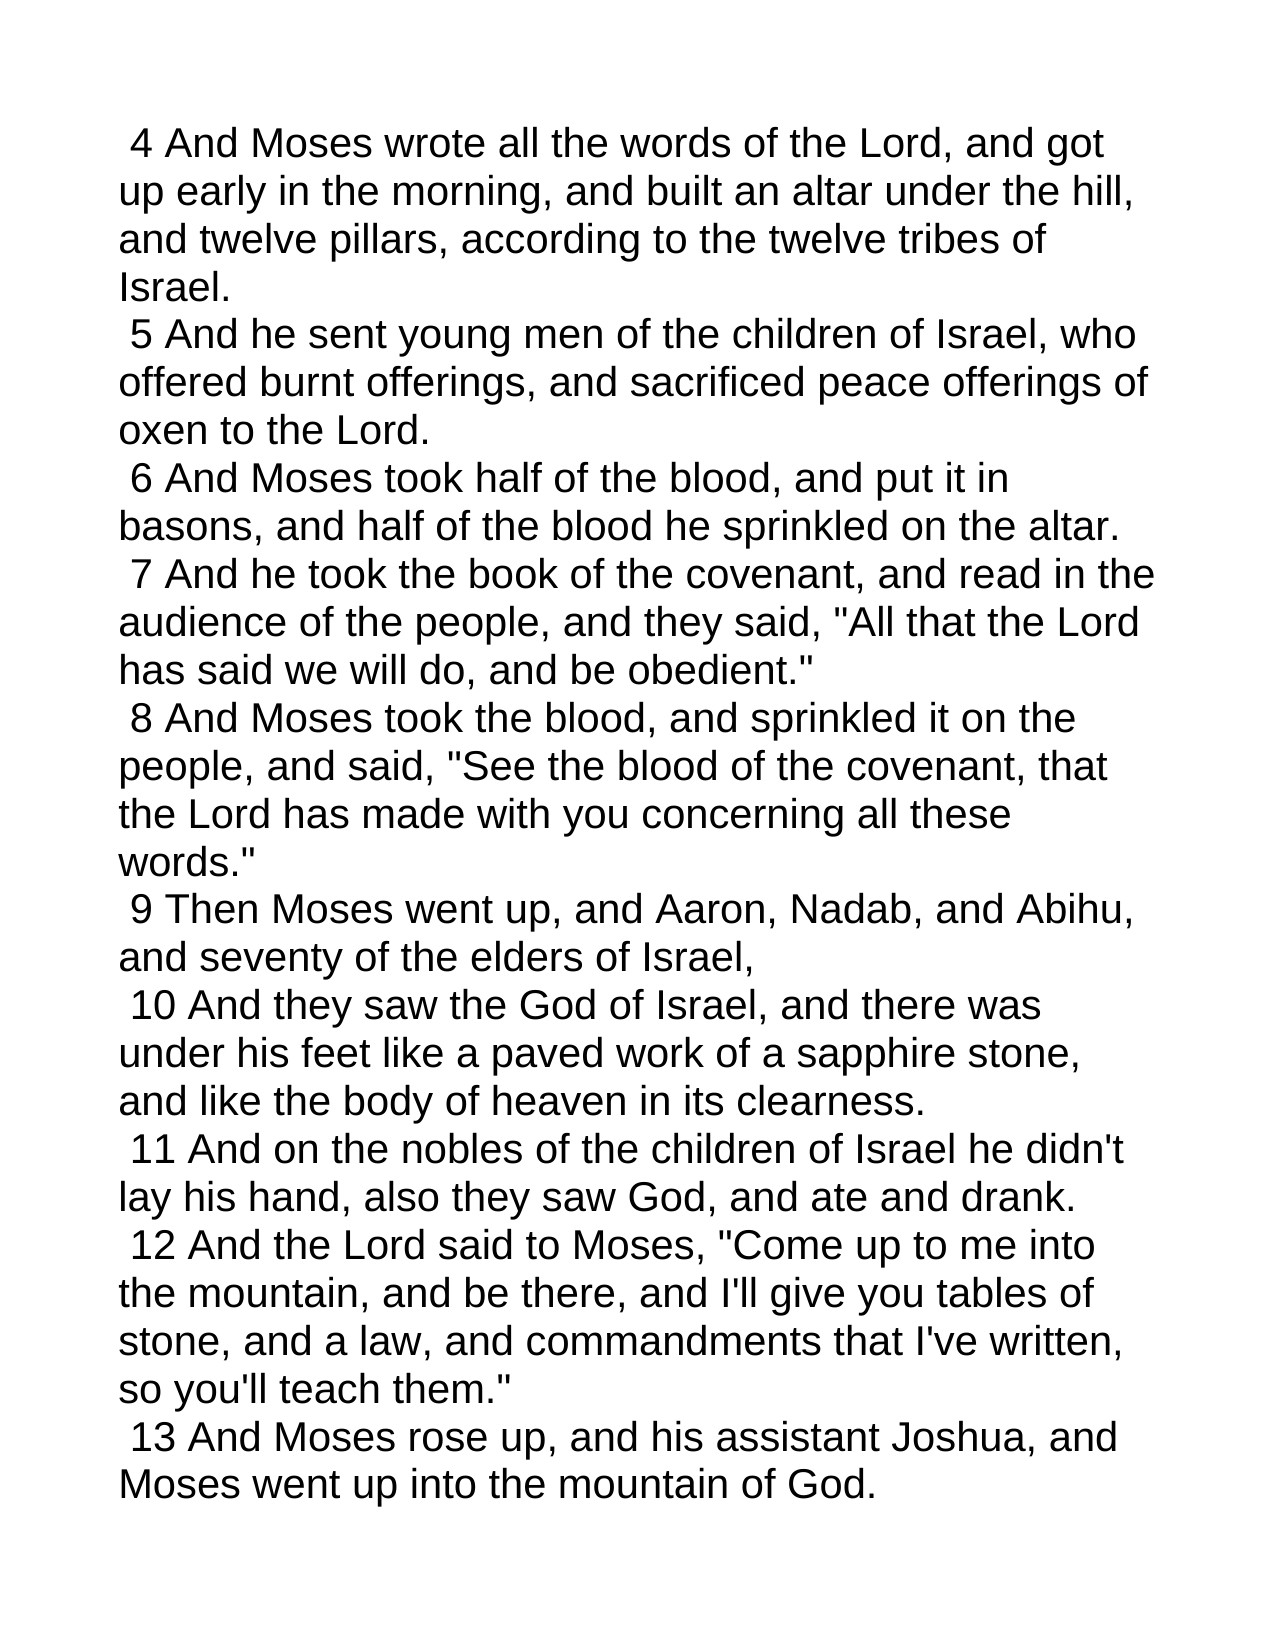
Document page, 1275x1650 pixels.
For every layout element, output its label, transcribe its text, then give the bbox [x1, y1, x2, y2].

text 12 And the Lord said to Moses, "Come up to me into the mountain, and be there, and I'll give you tables of stone, and a law, and commandments that I've written, so you'll teach them." [118, 1220, 1157, 1412]
text 7 And he took the book of the covenant, and read in the audience of the people, and they said, "All that the Lord has said we will do, and be obedient." [118, 549, 1157, 693]
text 10 And they saw the God of Israel, and there was under his feet like a paved work of a sapphire stone, and like the body of heaven in its clearness. [118, 981, 1157, 1124]
text 6 And Moses took half of the blood, and put it in basons, and half of the blood he sprinkled on the altar. [118, 453, 1157, 549]
text 4 And Moses wrote all the words of the Lord, and got up early in the morning, and built an altar under the hill, and twelve pillars, according to the twelve tribes of Israel. [118, 118, 1157, 310]
text 9 Then Moses went up, and Aaron, Nadab, and Abihu, and seventy of the elders of Israel, [118, 885, 1157, 981]
text 5 And he sent young men of the children of Israel, who offered burnt offerings, and sacrificed peace offerings of oxen to the Lord. [118, 310, 1157, 453]
text 8 And Moses took the blood, and sprinkled it on the people, and said, "See the blood of the covenant, that the Lord has made with you concerning all these words." [118, 693, 1157, 885]
text 13 And Moses rose up, and his assistant Joshua, and Moses went up into the mountain of God. [118, 1412, 1157, 1508]
text 11 And on the nobles of the children of Israel he didn't lay his hand, also they saw God, and ate and drank. [118, 1124, 1157, 1220]
